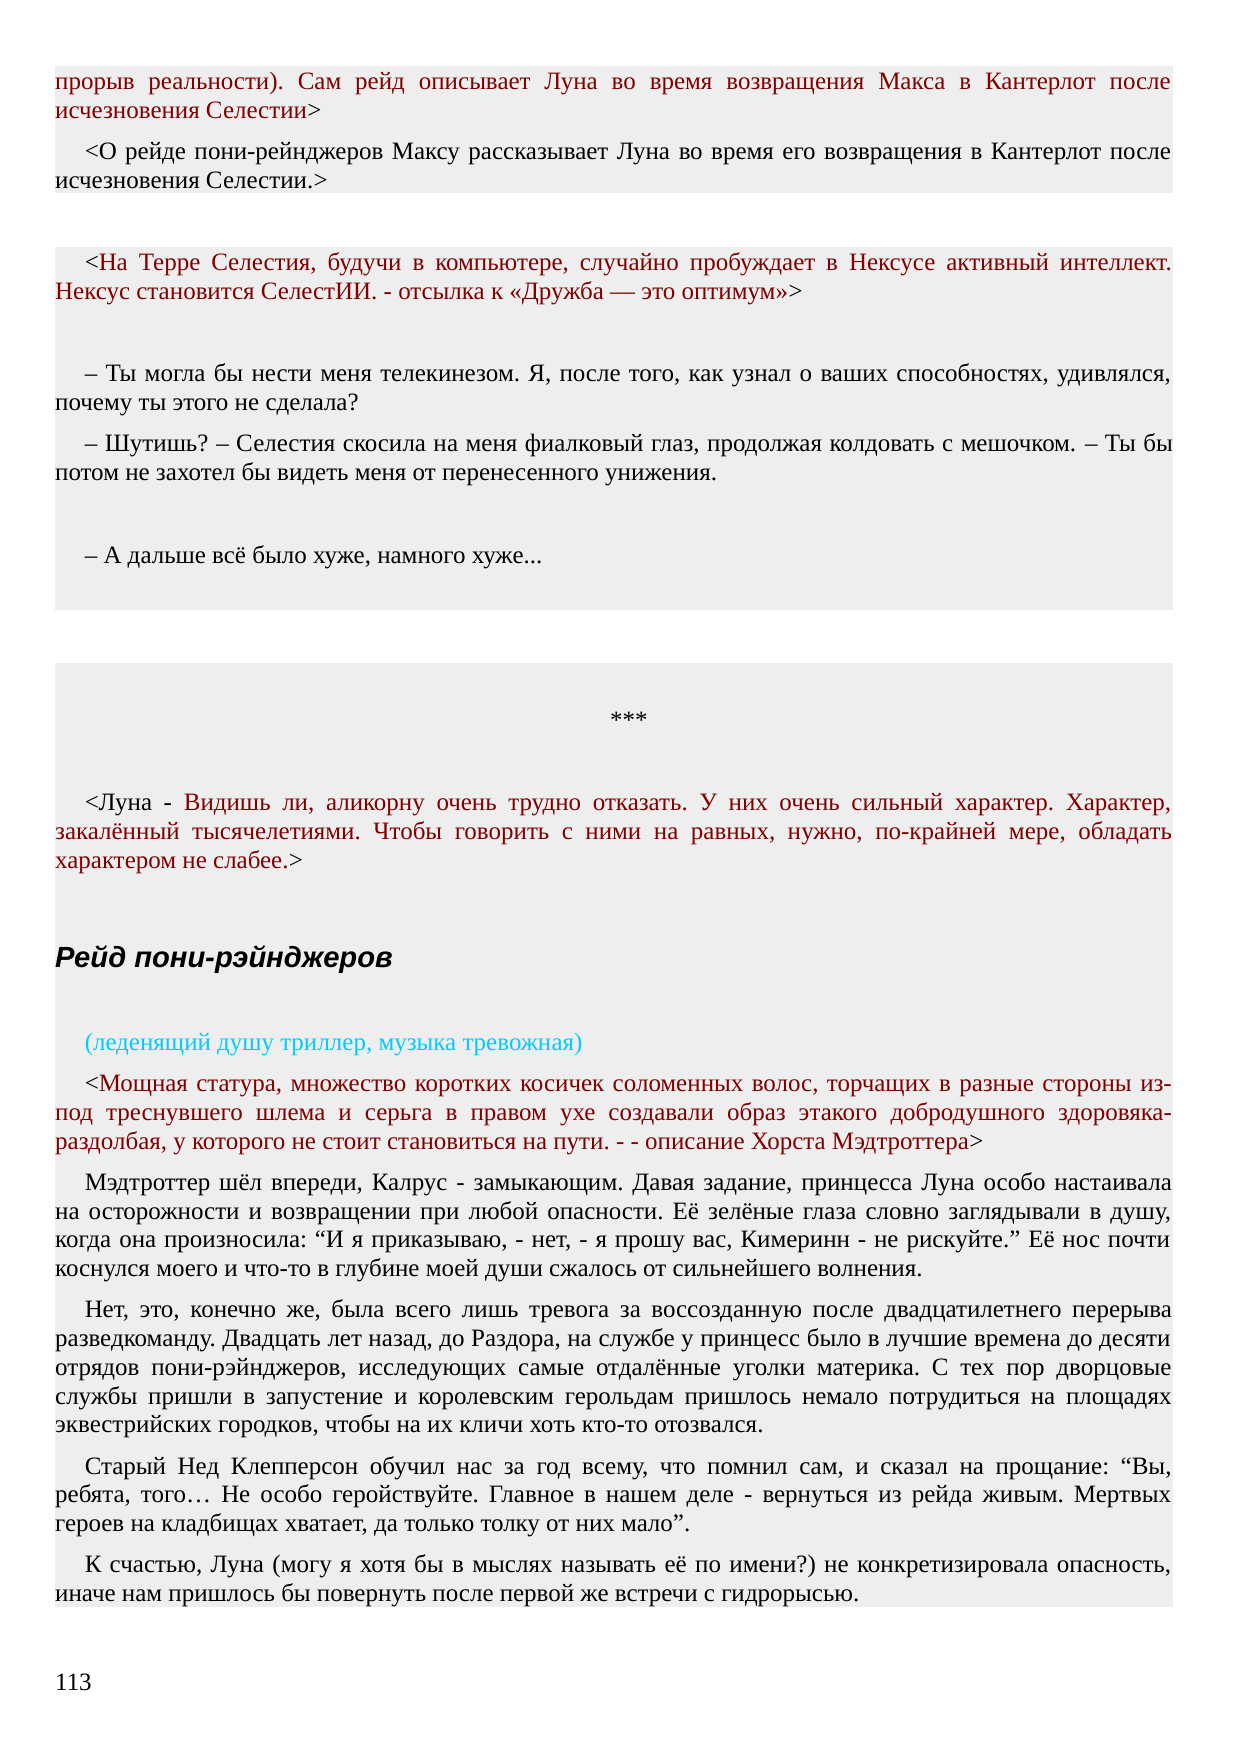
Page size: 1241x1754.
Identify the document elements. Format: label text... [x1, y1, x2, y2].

text <Луна - Видишь ли, аликорну очень трудно отказать. У них очень сильный характер. Характер, закалённый тысячелетиями. Чтобы говорить с ними на равных, нужно, по-крайней мере, обладать характером не слабее.> [55, 787, 1173, 873]
text <На Терре Селестия, будучи в компьютере, случайно пробуждает в Нексусе активный интеллект. Нексус становится СелестИИ. - отсылка к «Дружба — это оптимум»> [55, 247, 1173, 305]
text прорыв реальности). Сам рейд описывает Луна во время возвращения Макса в Кантерлот после исчезновения Селестии> [55, 66, 1173, 123]
text Старый Нед Клепперсон обучил нас за год всему, что помнил сам, и сказал на прощание: “Вы, ребята, того… Не особо геройствуйте. Главное в нашем деле - вернуться из рейда живым. Мертвых героев на кладбищах хватает, да только толку от них мало”. [55, 1451, 1173, 1537]
text Нет, это, конечно же, была всего лишь тревога за воссозданную после двадцатилетнего перерыва разведкоманду. Двадцать лет назад, до Раздора, на службе у принцесс было в лучшие времена до десяти отрядов пони-рэйнджеров, исследующих самые отдалённые уголки материка. С тех пор дворцовые службы пришли в запустение и королевским герольдам пришлось немало потрудиться на площадях эквестрийских городков, чтобы на их кличи хоть кто-то отозвался. [55, 1294, 1173, 1438]
text Мэдтроттер шёл впереди, Калрус - замыкающим. Давая задание, принцесса Луна особо настаивала на осторожности и возвращении при любой опасности. Её зелёные глаза словно заглядывали в душу, когда она произносила: “И я приказываю, - нет, - я прошу вас, Кимеринн - не рискуйте.” Её нос почти коснулся моего и что-то в глубине моей души сжалось от сильнейшего волнения. [55, 1167, 1173, 1282]
text <О рейде пони-рейнджеров Максу рассказывает Луна во время его возвращения в Кантерлот после исчезновения Селестии.> [55, 136, 1173, 193]
text К счастью, Луна (могу я хотя бы в мыслях называть её по имени?) не конкретизировала опасность, иначе нам пришлось бы повернуть после первой же встречи с гидрорысью. [55, 1549, 1173, 1607]
text – А дальше всё было хуже, намного хуже... [55, 540, 1173, 568]
text *** [55, 705, 1173, 733]
subtitle Рейд пони-рэйнджеров [55, 940, 1173, 973]
text <Мощная статура, множество коротких косичек соломенных волос, торчащих в разные стороны из-под треснувшего шлема и серьга в правом ухе создавали образ этакого добродушного здоровяка-раздолбая, у которого не стоит становиться на пути. - - описание Хорста Мэдтроттера> [55, 1068, 1173, 1154]
text – Ты могла бы нести меня телекинезом. Я, после того, как узнал о ваших способностях, удивлялся, почему ты этого не сделала? [55, 358, 1173, 416]
text – Шутишь? – Селестия скосила на меня фиалковый глаз, продолжая колдовать с мешочком. – Ты бы потом не захотел бы видеть меня от перенесенного унижения. [55, 428, 1173, 486]
text (леденящий душу триллер, музыка тревожная) [55, 1027, 1173, 1056]
